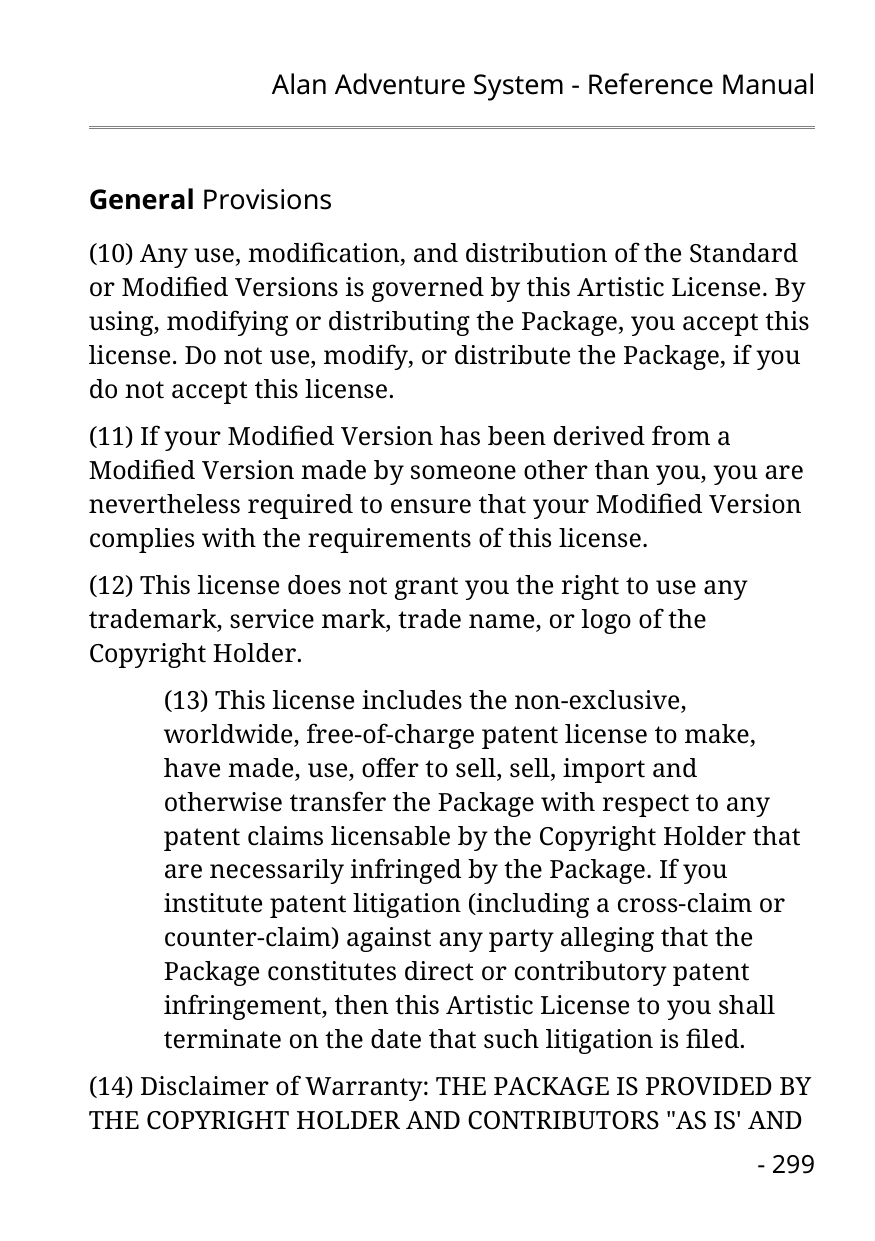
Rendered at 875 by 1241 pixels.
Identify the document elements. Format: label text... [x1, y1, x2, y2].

text (11) If your Modified Version has been derived from a Modified Version made by someone other than you, you are nevertheless required to ensure that your Modified Version complies with the requirements of this license. [88, 419, 815, 555]
subtitle General Provisions [88, 180, 815, 217]
text (14) Disclaimer of Warranty: THE PACKAGE IS PROVIDED BY THE COPYRIGHT HOLDER AND CONTRIBUTORS "AS IS' AND [88, 1069, 815, 1137]
list (12) This license does not grant you the right to use any trademark, service mark, trade name, or logo of the Copyright Holder. [88, 568, 815, 670]
text (10) Any use, modification, and distribution of the Standard or Modified Versions is governed by this Artistic License. By using, modifying or distributing the Package, you accept this license. Do not use, modify, or distribute the Package, if you do not accept this license. [88, 236, 815, 406]
list (13) This license includes the non-exclusive, worldwide, free-of-charge patent license to make, have made, use, offer to sell, sell, import and otherwise transfer the Package with respect to any patent claims licensable by the Copyright Holder that are necessarily infringed by the Package. If you institute patent litigation (including a cross-claim or counter-claim) against any party alleging that the Package constitutes direct or contributory patent infringement, then this Artistic License to you shall terminate on the date that such litigation is filed. [126, 683, 815, 1056]
